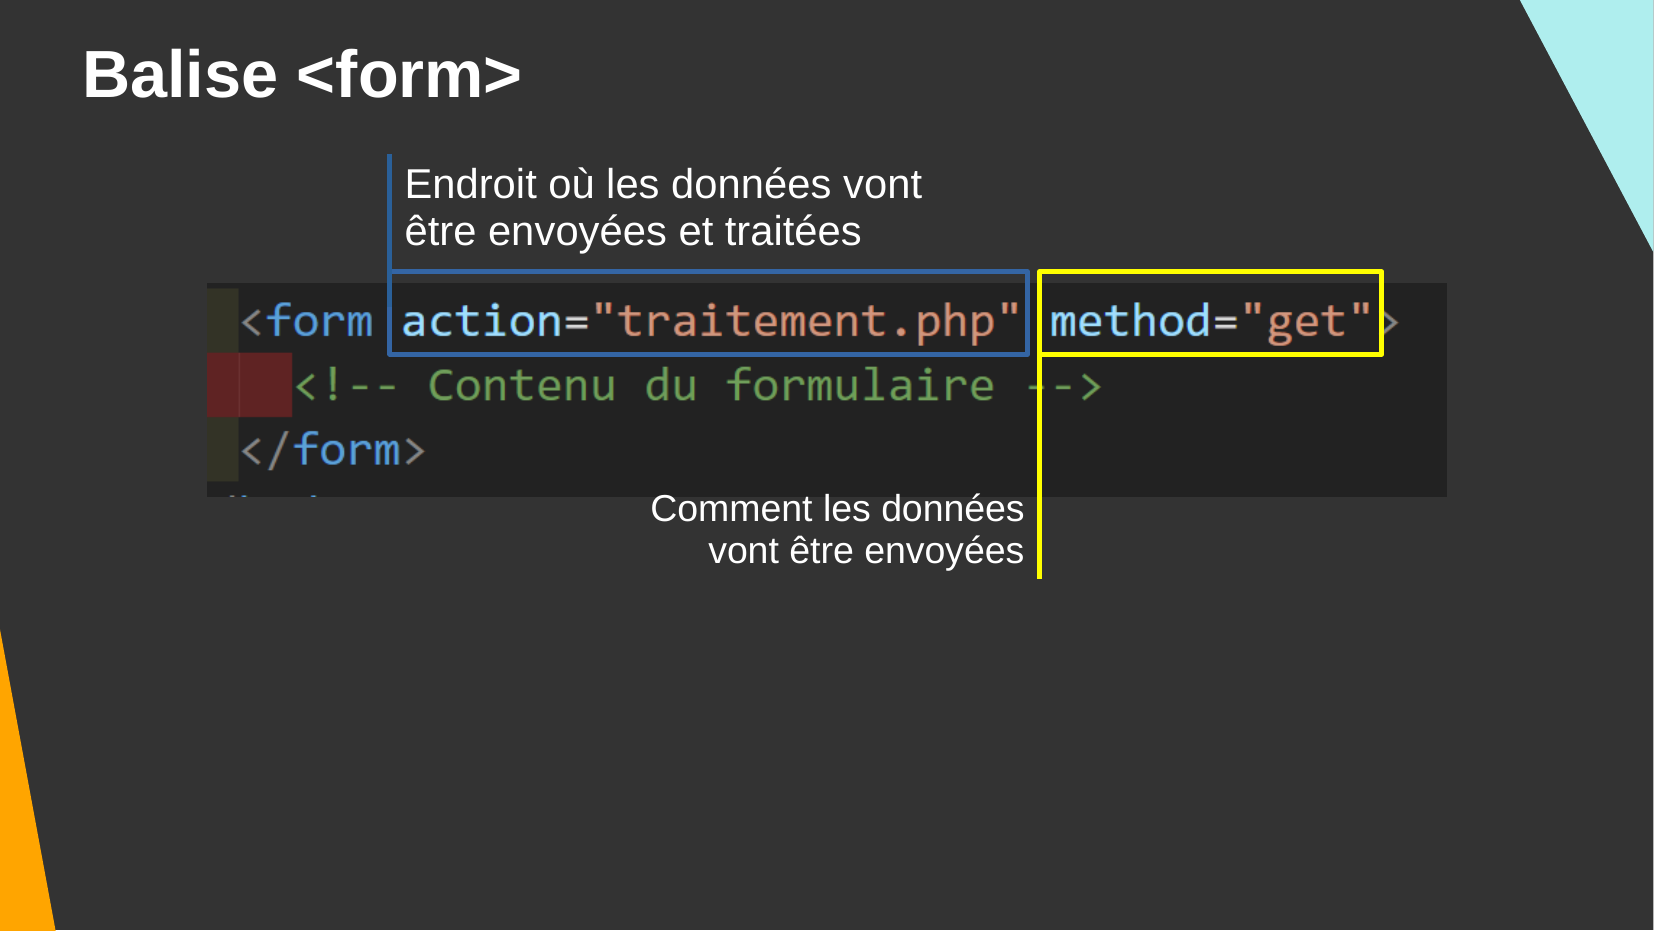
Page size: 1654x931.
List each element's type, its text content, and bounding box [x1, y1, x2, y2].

text_box [1519, 0, 1654, 254]
picture [392, 283, 1025, 352]
text_box [0, 629, 56, 931]
picture [207, 283, 1037, 497]
picture [1042, 283, 1379, 352]
text_box Comment les données vont être envoyées [590, 479, 1040, 579]
text_box Endroit où les données vont être envoyées et traitées [389, 153, 993, 262]
picture [1042, 283, 1447, 497]
title Balise <form> [82, 37, 1571, 115]
